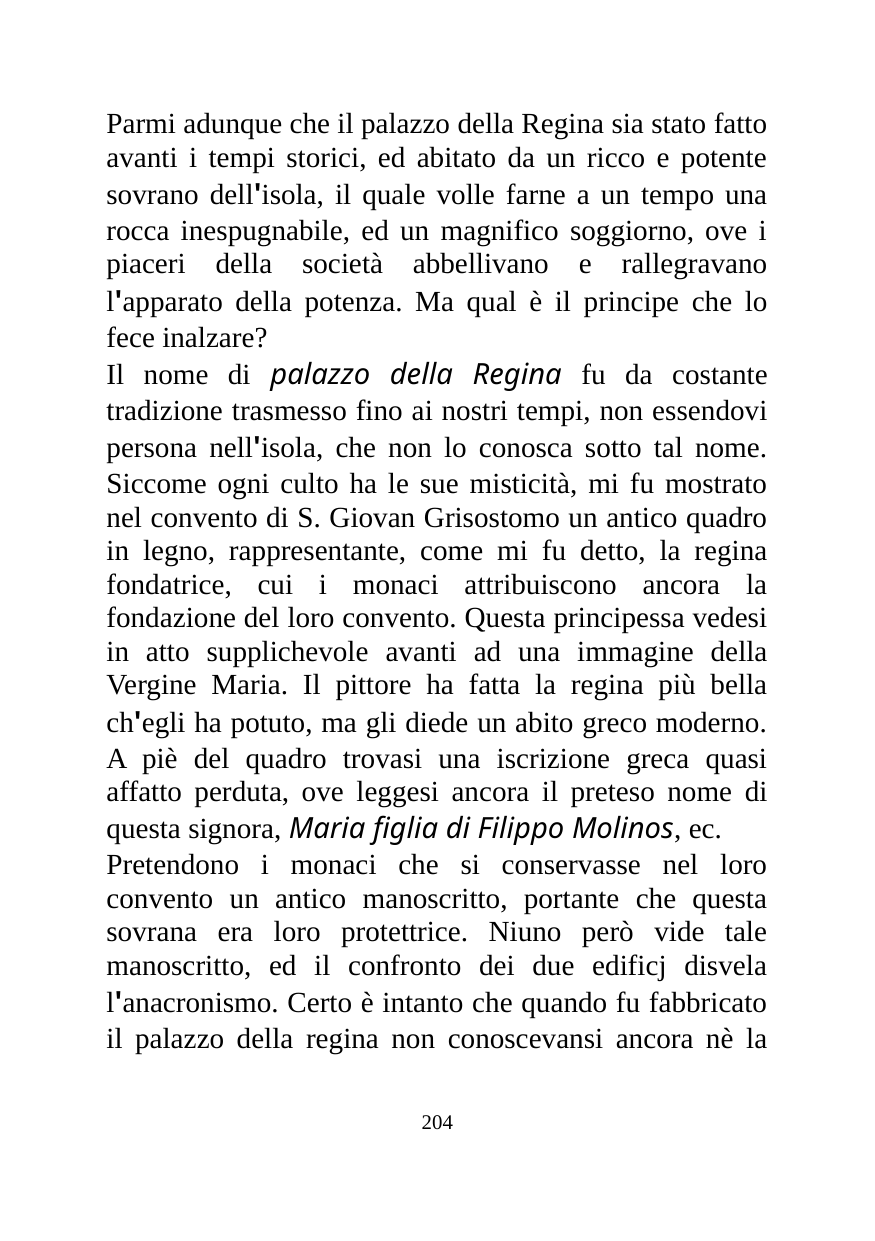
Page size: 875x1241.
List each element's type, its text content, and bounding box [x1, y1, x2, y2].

text Parmi adunque che il palazzo della Regina sia stato fatto avanti i tempi storici, ed abitato da un ricco e potente sovrano dell'isola, il quale volle farne a un tempo una rocca inespugnabile, ed un magnifico soggiorno, ove i piaceri della società abbellivano e rallegravano l'apparato della potenza. Ma qual è il principe che lo fece inalzare? [106, 106, 768, 353]
text Pretendono i monaci che si conservasse nel loro convento un antico manoscritto, portante che questa sovrana era loro protettrice. Niuno però vide tale manoscritto, ed il confronto dei due edificj disvela l'anacronismo. Certo è intanto che quando fu fabbricato il palazzo della regina non conoscevansi ancora nè la [106, 847, 768, 1055]
text Il nome di palazzo della Regina fu da costante tradizione trasmesso fino ai nostri tempi, non essendovi persona nell'isola, che non lo conosca sotto tal nome. Siccome ogni culto ha le sue misticità, mi fu mostrato nel convento di S. Giovan Grisostomo un antico quadro in legno, rappresentante, come mi fu detto, la regina fondatrice, cui i monaci attribuiscono ancora la fondazione del loro convento. Questa principessa vedesi in atto supplichevole avanti ad una immagine della Vergine Maria. Il pittore ha fatta la regina più bella ch'egli ha potuto, ma gli diede un abito greco moderno. A piè del quadro trovasi una iscrizione greca quasi affatto perduta, ove leggesi ancora il preteso nome di questa signora, Maria figlia di Filippo Molinos, ec. [106, 353, 768, 847]
